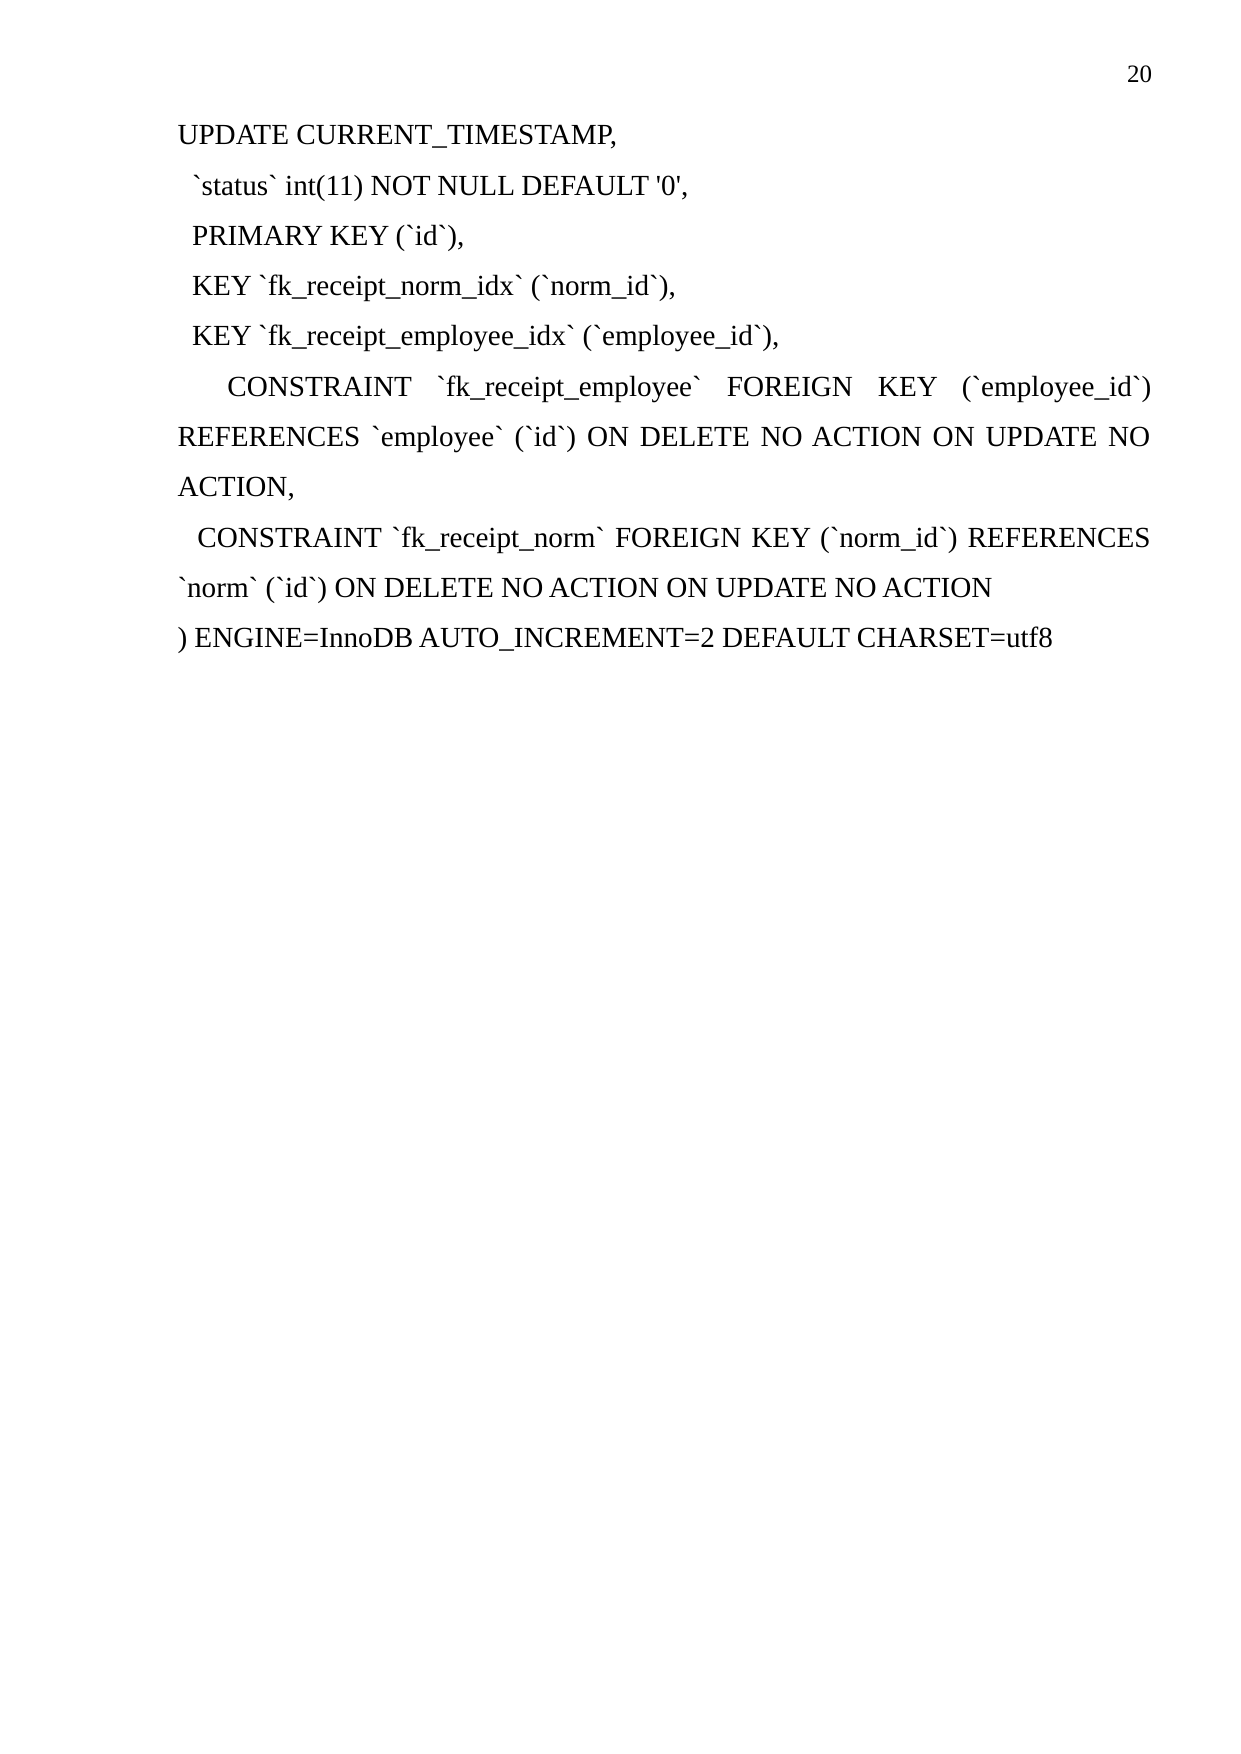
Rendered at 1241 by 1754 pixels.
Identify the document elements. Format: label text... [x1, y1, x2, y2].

text UPDATE CURRENT_TIMESTAMP, [177, 117, 1152, 151]
text `status` int(11) NOT NULL DEFAULT '0', [177, 168, 1152, 201]
text CONSTRAINT `fk_receipt_employee` FOREIGN KEY (`employee_id`) REFERENCES `employee` (`id`) ON DELETE NO ACTION ON UPDATE NO ACTION, [177, 369, 1152, 503]
text KEY `fk_receipt_norm_idx` (`norm_id`), [177, 268, 1152, 302]
text KEY `fk_receipt_employee_idx` (`employee_id`), [177, 318, 1152, 352]
text ) ENGINE=InnoDB AUTO_INCREMENT=2 DEFAULT CHARSET=utf8 [177, 620, 1152, 654]
text CONSTRAINT `fk_receipt_norm` FOREIGN KEY (`norm_id`) REFERENCES `norm` (`id`) ON DELETE NO ACTION ON UPDATE NO ACTION [177, 520, 1152, 604]
text PRIMARY KEY (`id`), [177, 218, 1152, 251]
